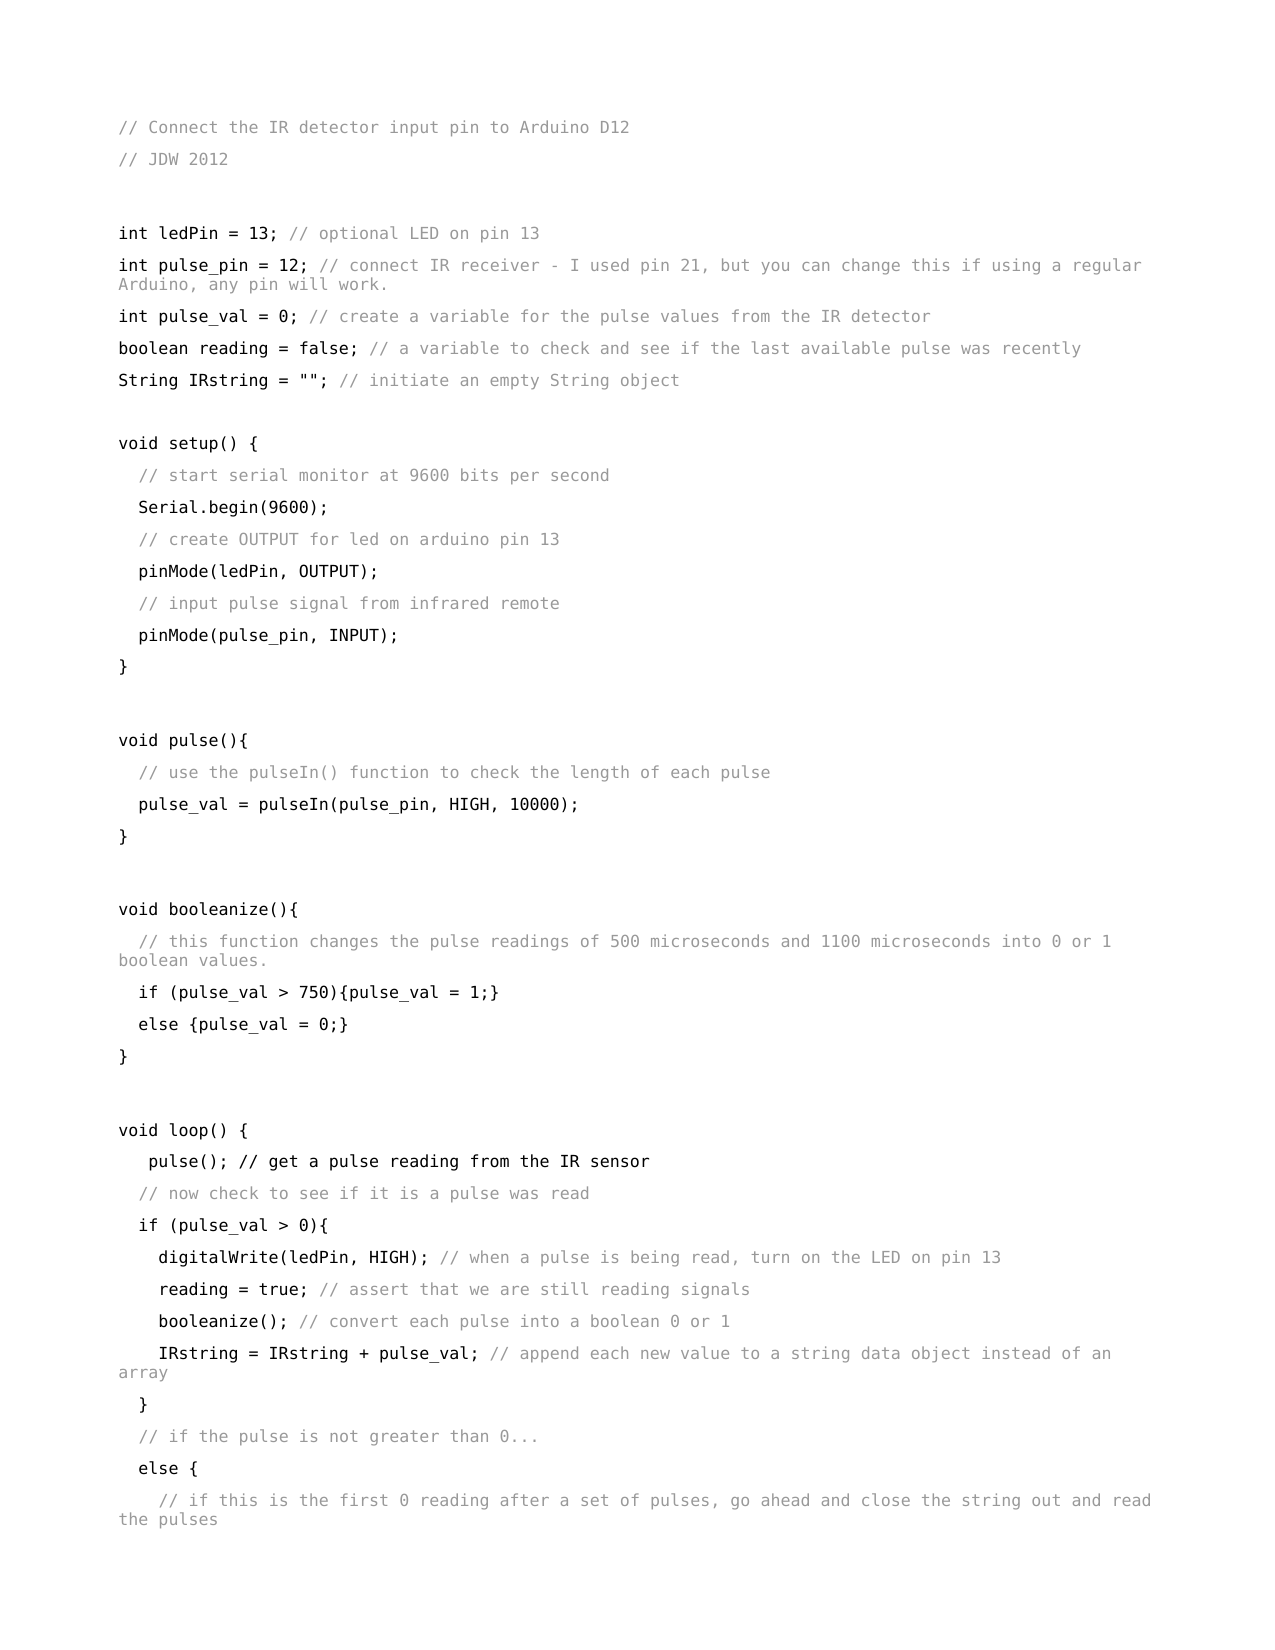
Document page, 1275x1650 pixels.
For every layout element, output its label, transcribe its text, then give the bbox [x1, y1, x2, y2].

text void pulse(){ [118, 731, 1157, 750]
text // start serial monitor at 9600 bits per second [118, 466, 1157, 485]
text boolean reading = false; // a variable to check and see if the last available pulse was recently [118, 338, 1157, 358]
text pinMode(ledPin, OUTPUT); [118, 562, 1157, 581]
text else { [118, 1458, 1157, 1478]
text // Connect the IR detector input pin to Arduino D12 [118, 118, 1157, 137]
text // this function changes the pulse readings of 500 microseconds and 1100 microseconds into 0 or 1 boolean values. [118, 932, 1157, 971]
text pinMode(pulse_pin, INPUT); [118, 625, 1157, 645]
text void setup() { [118, 434, 1157, 453]
text // input pulse signal from infrared remote [118, 593, 1157, 613]
text booleanize(); // convert each pulse into a boolean 0 or 1 [118, 1312, 1157, 1331]
text reading = true; // assert that we are still reading signals [118, 1280, 1157, 1299]
text IRstring = IRstring + pulse_val; // append each new value to a string data object instead of an array [118, 1343, 1157, 1382]
text pulse(); // get a pulse reading from the IR sensor [118, 1152, 1157, 1172]
text void loop() { [118, 1120, 1157, 1140]
text int pulse_pin = 12; // connect IR receiver - I used pin 21, but you can change this if using a regular Arduino, any pin will work. [118, 255, 1157, 294]
text // now check to see if it is a pulse was read [118, 1184, 1157, 1203]
text if (pulse_val > 750){pulse_val = 1;} [118, 983, 1157, 1002]
text String IRstring = ""; // initiate an empty String object [118, 370, 1157, 390]
text int pulse_val = 0; // create a variable for the pulse values from the IR detector [118, 307, 1157, 326]
text int ledPin = 13; // optional LED on pin 13 [118, 223, 1157, 243]
text Serial.begin(9600); [118, 498, 1157, 517]
text digitalWrite(ledPin, HIGH); // when a pulse is being read, turn on the LED on pin 13 [118, 1248, 1157, 1267]
text pulse_val = pulseIn(pulse_pin, HIGH, 10000); [118, 794, 1157, 814]
text // JDW 2012 [118, 150, 1157, 169]
text // if this is the first 0 reading after a set of pulses, go ahead and close the string out and read the pulses [118, 1490, 1157, 1529]
text // create OUTPUT for led on arduino pin 13 [118, 530, 1157, 549]
text void booleanize(){ [118, 900, 1157, 919]
text } [118, 1047, 1157, 1066]
text } [118, 1395, 1157, 1414]
text // use the pulseIn() function to check the length of each pulse [118, 763, 1157, 782]
text else {pulse_val = 0;} [118, 1015, 1157, 1034]
text } [118, 826, 1157, 846]
text } [118, 657, 1157, 677]
text // if the pulse is not greater than 0... [118, 1427, 1157, 1446]
text if (pulse_val > 0){ [118, 1216, 1157, 1235]
